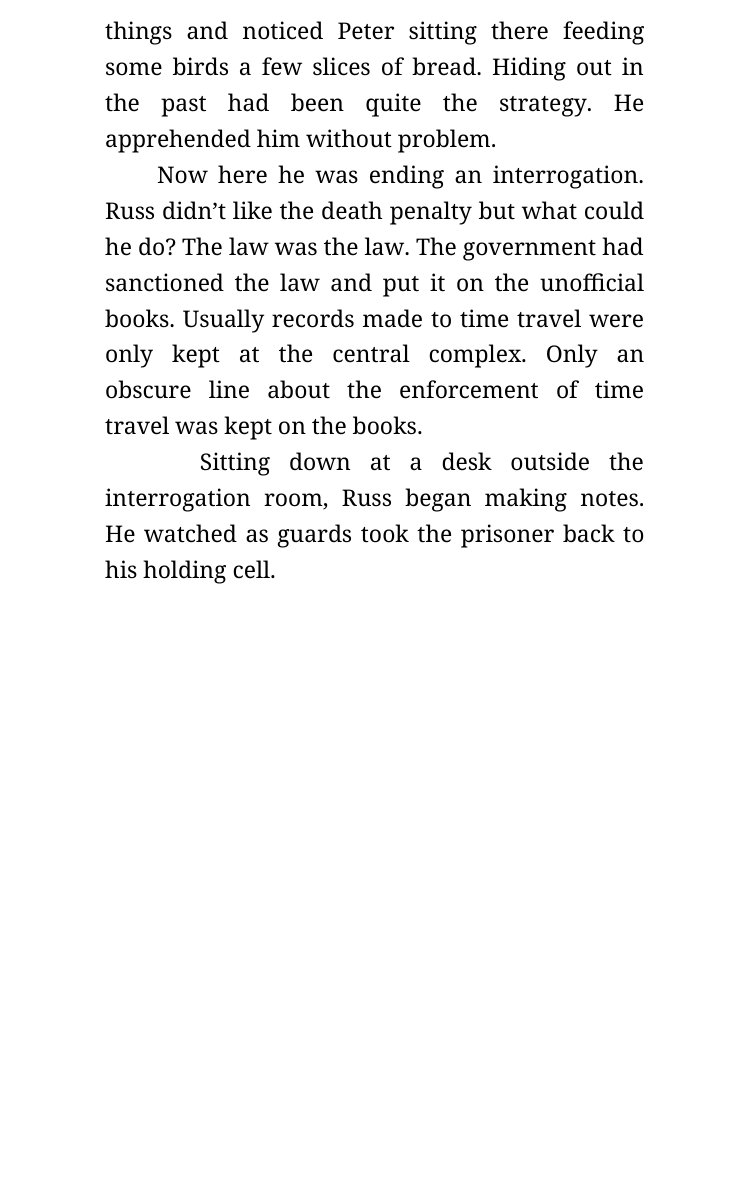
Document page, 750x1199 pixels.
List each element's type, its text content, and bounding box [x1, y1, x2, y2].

text Now here he was ending an interrogation. Russ didn’t like the death penalty but what could he do? The law was the law. The government had sanctioned the law and put it on the unofficial books. Usually records made to time travel were only kept at the central complex. Only an obscure line about the enforcement of time travel was kept on the books. [105, 159, 645, 442]
text things and noticed Peter sitting there feeding some birds a few slices of bread. Hiding out in the past had been quite the strategy. He apprehended him without problem. [105, 15, 645, 154]
text Sitting down at a desk outside the interrogation room, Russ began making notes. He watched as guards took the prisoner back to his holding cell. [105, 446, 645, 585]
